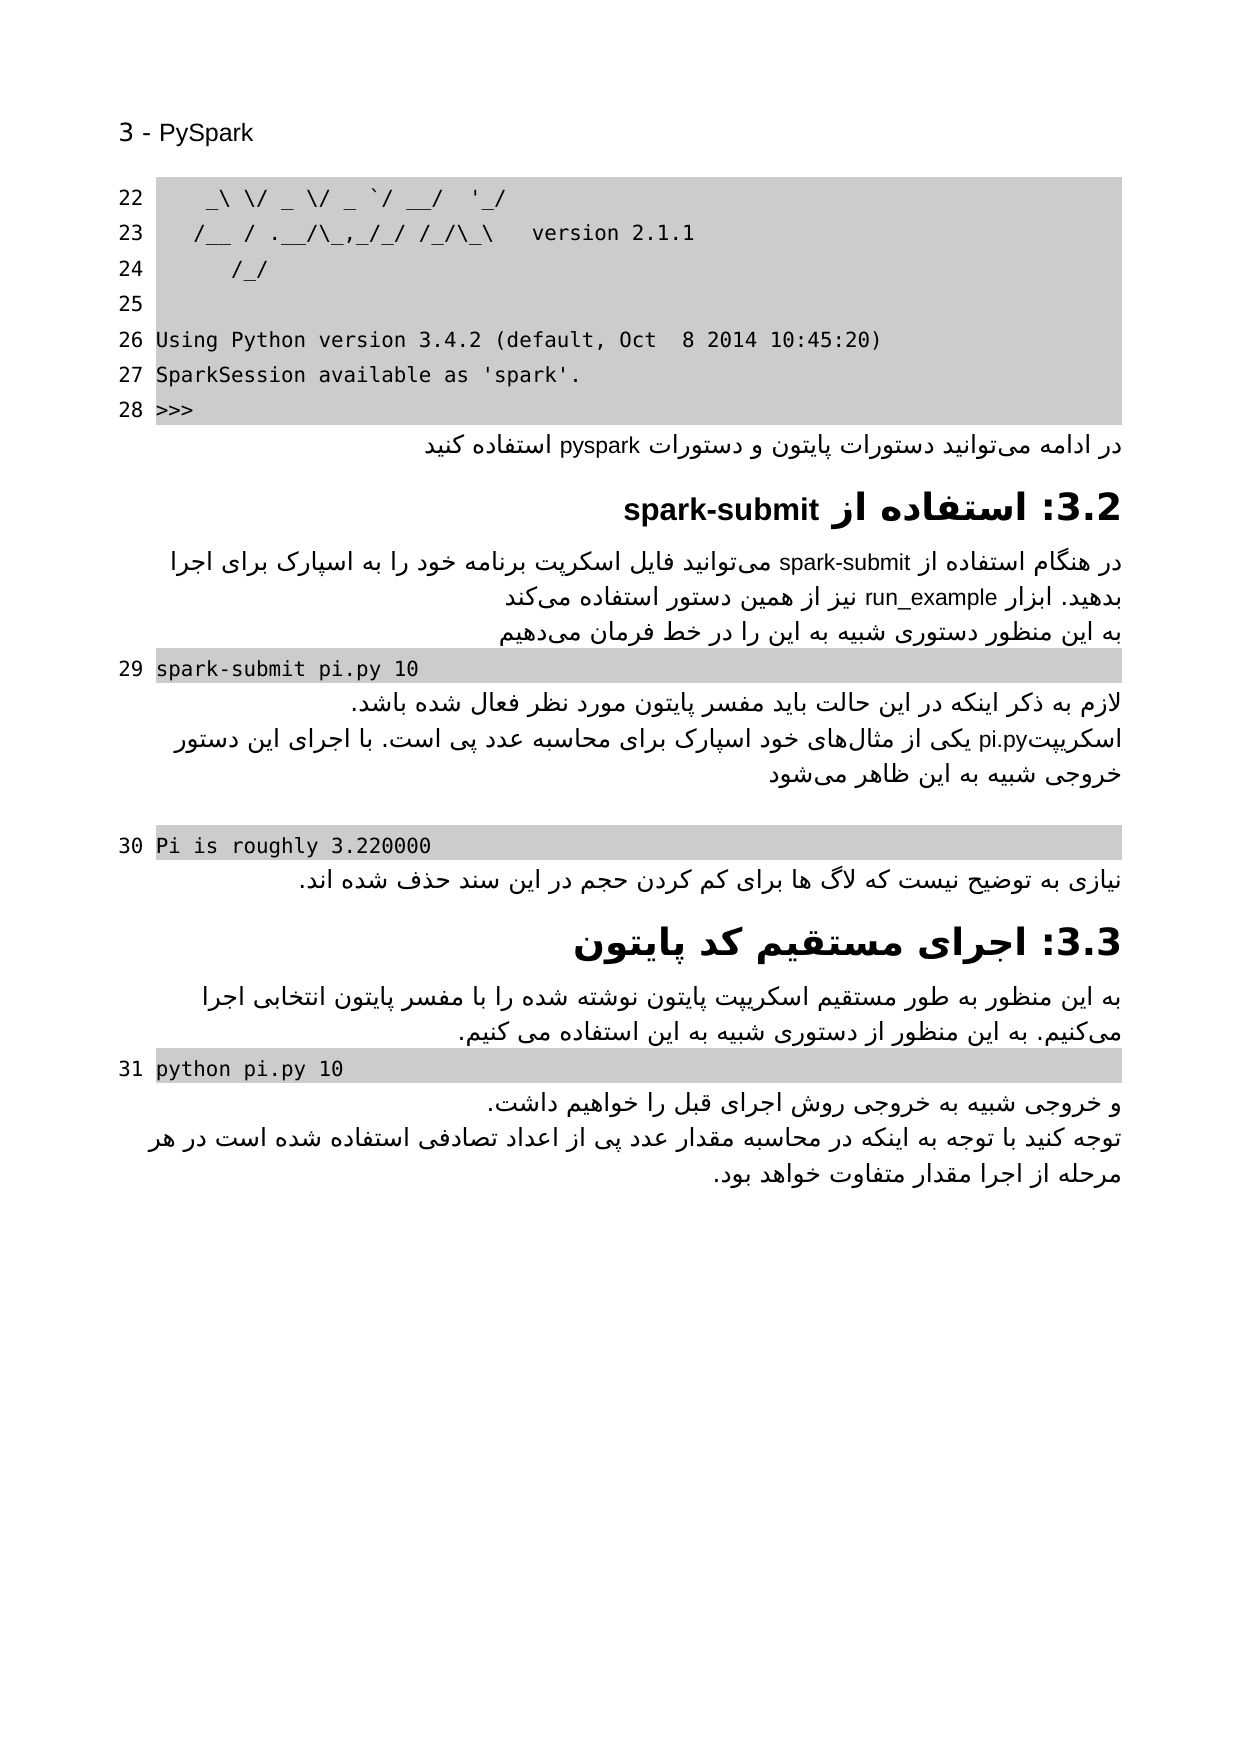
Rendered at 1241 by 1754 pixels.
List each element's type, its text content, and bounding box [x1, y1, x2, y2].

list /_/ [156, 248, 1122, 283]
text به این منظور دستوری شبیه به این را در خط فرمان می‌دهیم [118, 612, 1122, 648]
text نیازی به توضیح نیست که لاگ ها برای کم کردن حجم در این سند حذف شده اند. [118, 860, 1122, 896]
text در هنگام استفاده‌ از spark-submit می‌توانید فایل اسکرپت برنامه خود را به اسپارک برای اجرا بدهید. ابزار run_example نیز از همین دستور استفاده می‌کند [118, 542, 1122, 612]
text لازم به ذکر اینکه در این حالت باید مفسر پایتون مورد نظر فعال شده باشد. [118, 683, 1122, 719]
text توجه کنید با توجه به اینکه در محاسبه مقدار عدد پی از اعداد تصادفی استفاده شده است در هر مرحله از اجرا مقدار متفاوت خواهد بود. [118, 1118, 1122, 1189]
list spark-submit pi.py 10 [156, 648, 1122, 683]
text اسکریپتpi.py یکی از مثال‌های خود اسپارک برای محاسبه عدد پی است. با اجرای این دستور خروجی شبیه به این ظاهر می‌شود [118, 719, 1122, 789]
text در ادامه می‌توانید دستورات پایتون و دستورات pyspark استفاده کنید [118, 425, 1122, 460]
text به این منظور به طور مستقیم اسکریپت پایتون نوشته شده را با مفسر پایتون انتخابی اجرا می‌کنیم. به این منظور از دستوری شبیه به این استفاده می کنیم. [118, 977, 1122, 1048]
list Pi is roughly 3.220000 [156, 825, 1122, 860]
text و خروجی شبیه به خروجی روش اجرای قبل را خواهیم داشت. [118, 1083, 1122, 1118]
subtitle استفاده از spark-submit [118, 485, 1122, 529]
subtitle اجرای مستقیم کد پایتون [118, 921, 1122, 964]
list _\ \/ _ \/ _ `/ __/ '_/ [156, 177, 1122, 212]
list >>> [156, 389, 1122, 425]
list Using Python version 3.4.2 (default, Oct 8 2014 10:45:20) [156, 319, 1122, 354]
list python pi.py 10 [156, 1048, 1122, 1083]
list /__ / .__/\_,_/_/ /_/\_\ version 2.1.1 [156, 212, 1122, 248]
list SparkSession available as 'spark'. [156, 354, 1122, 389]
